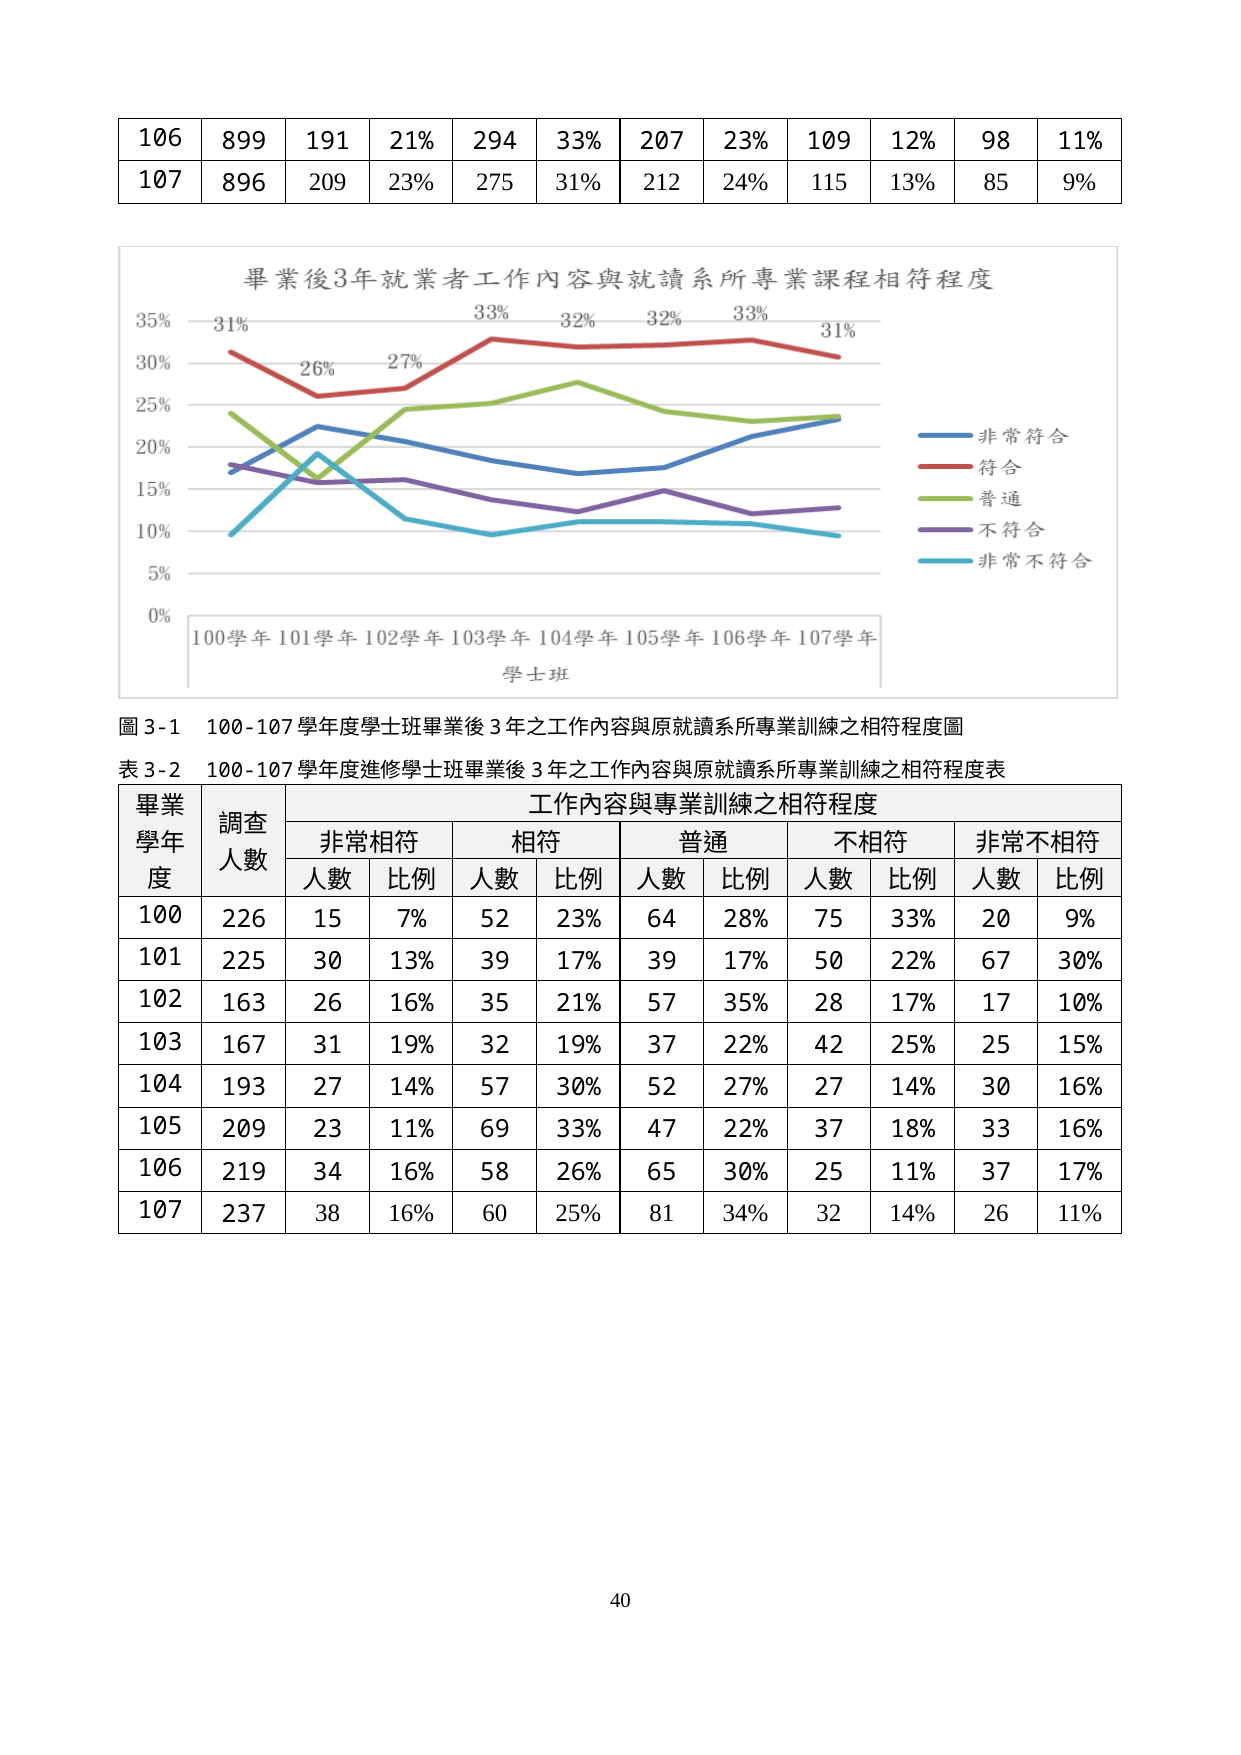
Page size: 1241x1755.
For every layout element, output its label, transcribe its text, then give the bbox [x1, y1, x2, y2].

table_cell 226 [202, 897, 285, 938]
table_cell 105 [119, 1108, 201, 1149]
table_cell 100 [119, 897, 201, 938]
table_cell 67 [955, 939, 1037, 980]
table_cell 14% [370, 1065, 452, 1107]
table_cell 237 [202, 1192, 285, 1233]
table_cell 47 [621, 1108, 703, 1149]
table_cell 17% [537, 939, 619, 980]
table_cell 30% [537, 1065, 619, 1107]
table_cell 26% [537, 1150, 619, 1191]
table_cell 27 [788, 1065, 870, 1107]
text 表3-2 100-107學年度進修學士班畢業後3年之工作內容與原就讀系所專業訓練之相符程度表 [118, 753, 1122, 784]
table_cell 24% [704, 161, 787, 202]
table_cell 相符 [453, 822, 619, 858]
table_header 調查 人數 [202, 785, 285, 896]
table_cell 10% [1038, 981, 1121, 1022]
table_cell 896 [202, 161, 285, 202]
table_cell 23% [370, 161, 452, 202]
table_cell 37 [621, 1023, 703, 1064]
table_cell 11% [1038, 119, 1121, 160]
table_cell 225 [202, 939, 285, 980]
table_cell 25 [788, 1150, 870, 1191]
table_cell 19% [370, 1023, 452, 1064]
table_cell 人數 [286, 859, 369, 896]
table_cell 209 [202, 1108, 285, 1149]
table_cell 42 [788, 1023, 870, 1064]
table_cell 34 [286, 1150, 369, 1191]
table_cell 9% [1038, 897, 1121, 938]
table_cell 31% [537, 161, 619, 202]
table_cell 26 [286, 981, 369, 1022]
table_cell 52 [621, 1065, 703, 1107]
table_cell 普通 [621, 822, 787, 858]
table_cell 23% [537, 897, 619, 938]
table_cell 比例 [871, 859, 954, 896]
table_cell 11% [370, 1108, 452, 1149]
table_cell 32 [788, 1192, 870, 1233]
table_cell 25% [537, 1192, 619, 1233]
table_cell 101 [119, 939, 201, 980]
table_cell 37 [955, 1150, 1037, 1191]
table_cell 21% [537, 981, 619, 1022]
table_cell 人數 [621, 859, 703, 896]
table_cell 25% [871, 1023, 954, 1064]
table_cell 11% [1038, 1192, 1121, 1233]
table_cell 35% [704, 981, 787, 1022]
table_cell 22% [704, 1023, 787, 1064]
table_cell 107 [119, 1192, 201, 1233]
table_cell 30 [955, 1065, 1037, 1107]
table_cell 18% [871, 1108, 954, 1149]
table_cell 65 [621, 1150, 703, 1191]
table_cell 167 [202, 1023, 285, 1064]
table_cell 16% [370, 1150, 452, 1191]
table_cell 人數 [788, 859, 870, 896]
table_cell 11% [871, 1150, 954, 1191]
table_cell 22% [704, 1108, 787, 1149]
table_cell 33% [871, 897, 954, 938]
table_cell 12% [871, 119, 954, 160]
table_cell 81 [621, 1192, 703, 1233]
table_cell 64 [621, 897, 703, 938]
table_cell 57 [621, 981, 703, 1022]
table_cell 27 [286, 1065, 369, 1107]
table_cell 13% [370, 939, 452, 980]
table_cell 193 [202, 1065, 285, 1107]
table_cell 85 [955, 161, 1037, 202]
table_cell 22% [871, 939, 954, 980]
table_cell 219 [202, 1150, 285, 1191]
table_cell 275 [453, 161, 536, 202]
table_cell 人數 [453, 859, 536, 896]
table_cell 69 [453, 1108, 536, 1149]
table_cell 14% [871, 1065, 954, 1107]
table_cell 37 [788, 1108, 870, 1149]
table_cell 104 [119, 1065, 201, 1107]
table_cell 98 [955, 119, 1037, 160]
table_cell 17 [955, 981, 1037, 1022]
table_cell 38 [286, 1192, 369, 1233]
table_cell 50 [788, 939, 870, 980]
table_cell 115 [788, 161, 870, 202]
table_cell 非常相符 [286, 822, 452, 858]
table_cell 17% [871, 981, 954, 1022]
table_header 工作內容與專業訓練之相符程度 [286, 785, 1121, 821]
table_cell 103 [119, 1023, 201, 1064]
table_cell 比例 [537, 859, 619, 896]
table_cell 20 [955, 897, 1037, 938]
table_cell 16% [1038, 1108, 1121, 1149]
table_cell 60 [453, 1192, 536, 1233]
table_cell 16% [1038, 1065, 1121, 1107]
table_cell 57 [453, 1065, 536, 1107]
table_cell 15% [1038, 1023, 1121, 1064]
table_cell 17% [704, 939, 787, 980]
table_cell 33% [537, 119, 619, 160]
table_cell 899 [202, 119, 285, 160]
table_cell 23 [286, 1108, 369, 1149]
table_cell 9% [1038, 161, 1121, 202]
table_cell 31 [286, 1023, 369, 1064]
table_cell 比例 [1038, 859, 1121, 896]
table_cell 33 [955, 1108, 1037, 1149]
table_cell 35 [453, 981, 536, 1022]
table_cell 15 [286, 897, 369, 938]
table_cell 23% [704, 119, 787, 160]
table_cell 52 [453, 897, 536, 938]
table_cell 106 [119, 1150, 201, 1191]
table_cell 212 [621, 161, 703, 202]
table_cell 28% [704, 897, 787, 938]
table_cell 34% [704, 1192, 787, 1233]
table_cell 人數 [955, 859, 1037, 896]
table_cell 191 [286, 119, 369, 160]
table_cell 19% [537, 1023, 619, 1064]
table_cell 14% [871, 1192, 954, 1233]
text 圖3-1 100-107學年度學士班畢業後3年之工作內容與原就讀系所專業訓練之相符程度圖 [118, 711, 1122, 741]
table_cell 比例 [704, 859, 787, 896]
table_cell 207 [621, 119, 703, 160]
table_cell 17% [1038, 1150, 1121, 1191]
table_cell 39 [621, 939, 703, 980]
table_cell 102 [119, 981, 201, 1022]
table_cell 163 [202, 981, 285, 1022]
table_cell 58 [453, 1150, 536, 1191]
table_cell 比例 [370, 859, 452, 896]
table_cell 75 [788, 897, 870, 938]
table_cell 39 [453, 939, 536, 980]
table_cell 33% [537, 1108, 619, 1149]
table_cell 109 [788, 119, 870, 160]
table_cell 13% [871, 161, 954, 202]
table_cell 26 [955, 1192, 1037, 1233]
table_cell 27% [704, 1065, 787, 1107]
table_cell 32 [453, 1023, 536, 1064]
table_cell 非常不相符 [955, 822, 1121, 858]
table_cell 30% [1038, 939, 1121, 980]
table_cell 7% [370, 897, 452, 938]
table_cell 106 [119, 119, 201, 160]
table_cell 30 [286, 939, 369, 980]
table_cell 28 [788, 981, 870, 1022]
table_cell 16% [370, 1192, 452, 1233]
table_cell 294 [453, 119, 536, 160]
table_cell 107 [119, 161, 201, 202]
table_cell 30% [704, 1150, 787, 1191]
table_header 畢業 學年度 [119, 785, 201, 896]
table_cell 21% [370, 119, 452, 160]
table_cell 16% [370, 981, 452, 1022]
table_cell 不相符 [788, 822, 954, 858]
table_cell 25 [955, 1023, 1037, 1064]
table_cell 209 [286, 161, 369, 202]
